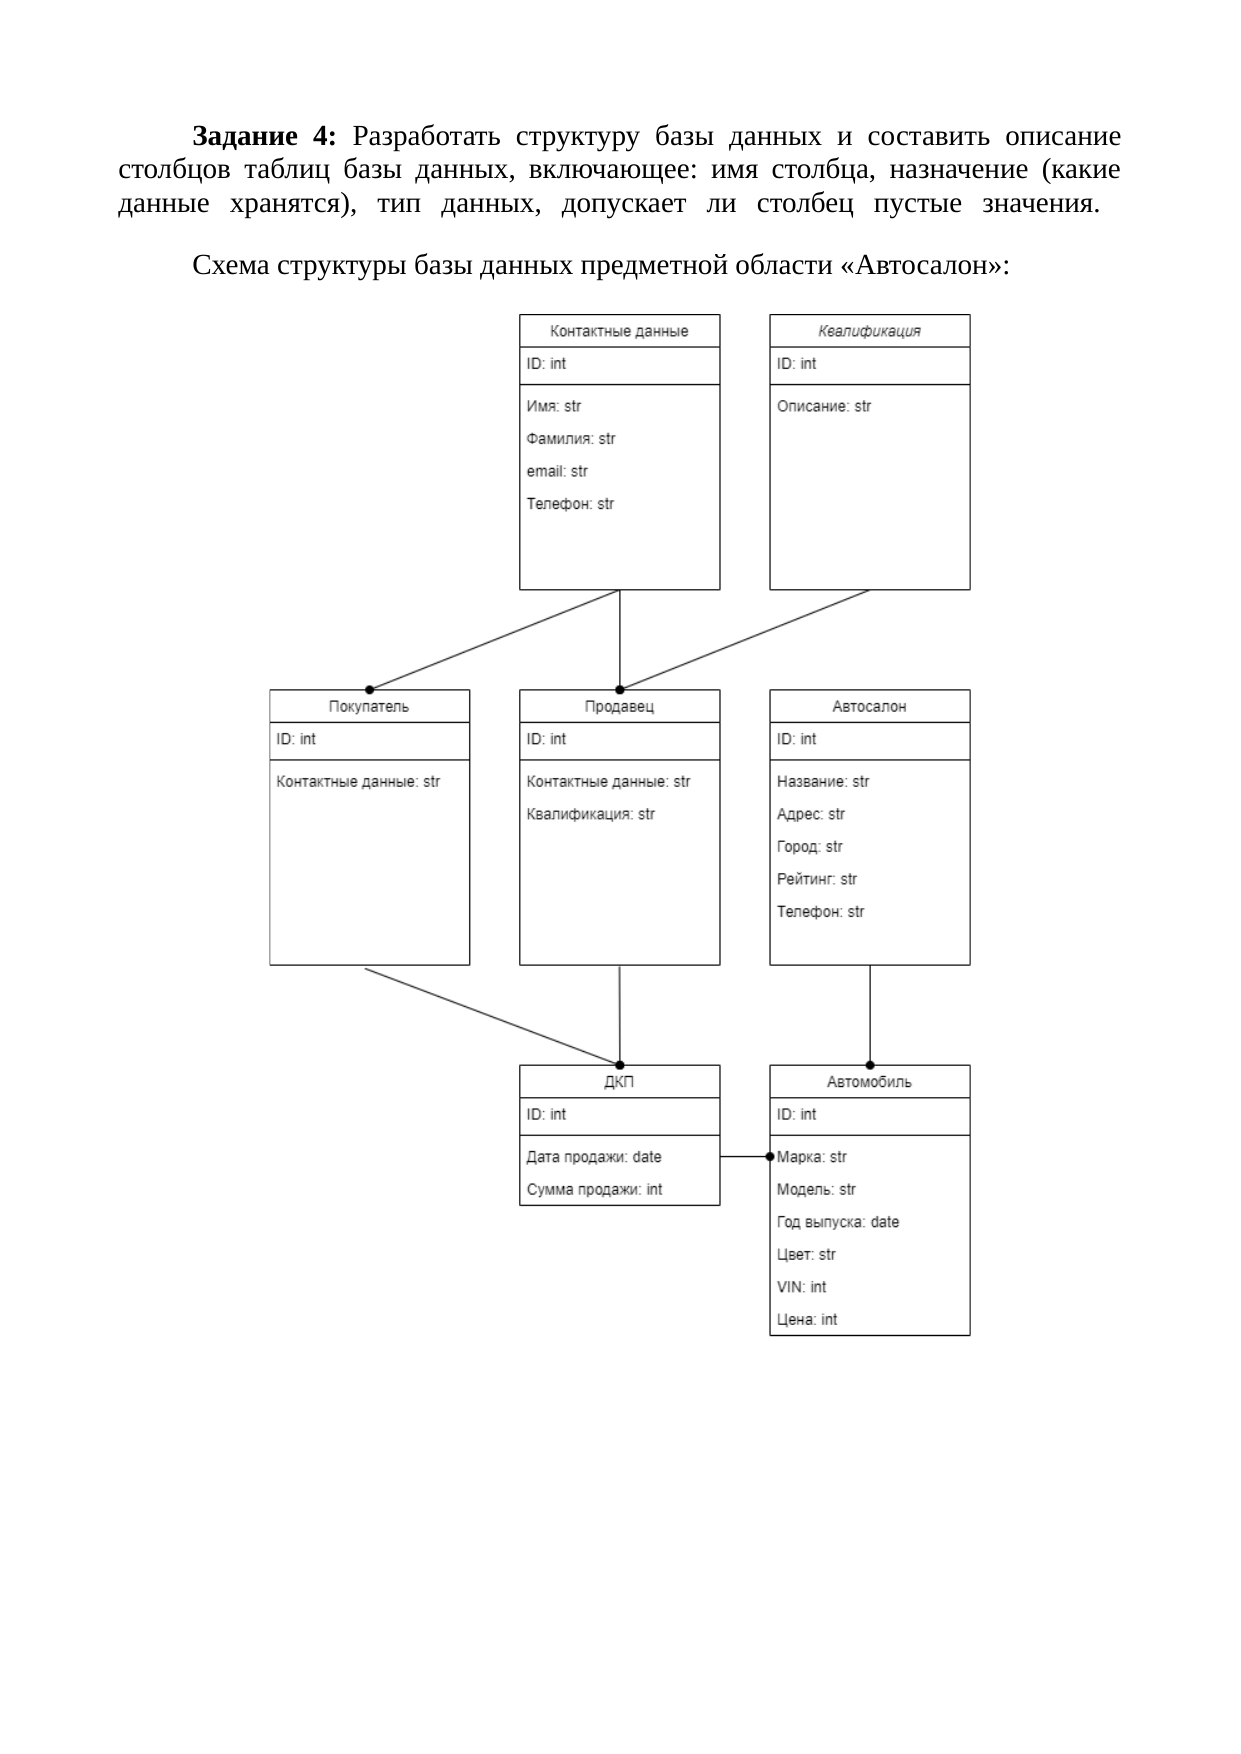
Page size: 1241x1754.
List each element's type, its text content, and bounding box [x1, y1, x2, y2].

text Задание 4: Разработать структуру базы данных и составить описание столбцов таблиц базы данных, включающее: имя столбца, назначение (какие данные хранятся), тип данных, допускает ли столбец пустые значения. [118, 118, 1122, 247]
text Схема структуры базы данных предметной области «Автосалон»: [118, 247, 1122, 281]
picture [269, 314, 971, 1340]
